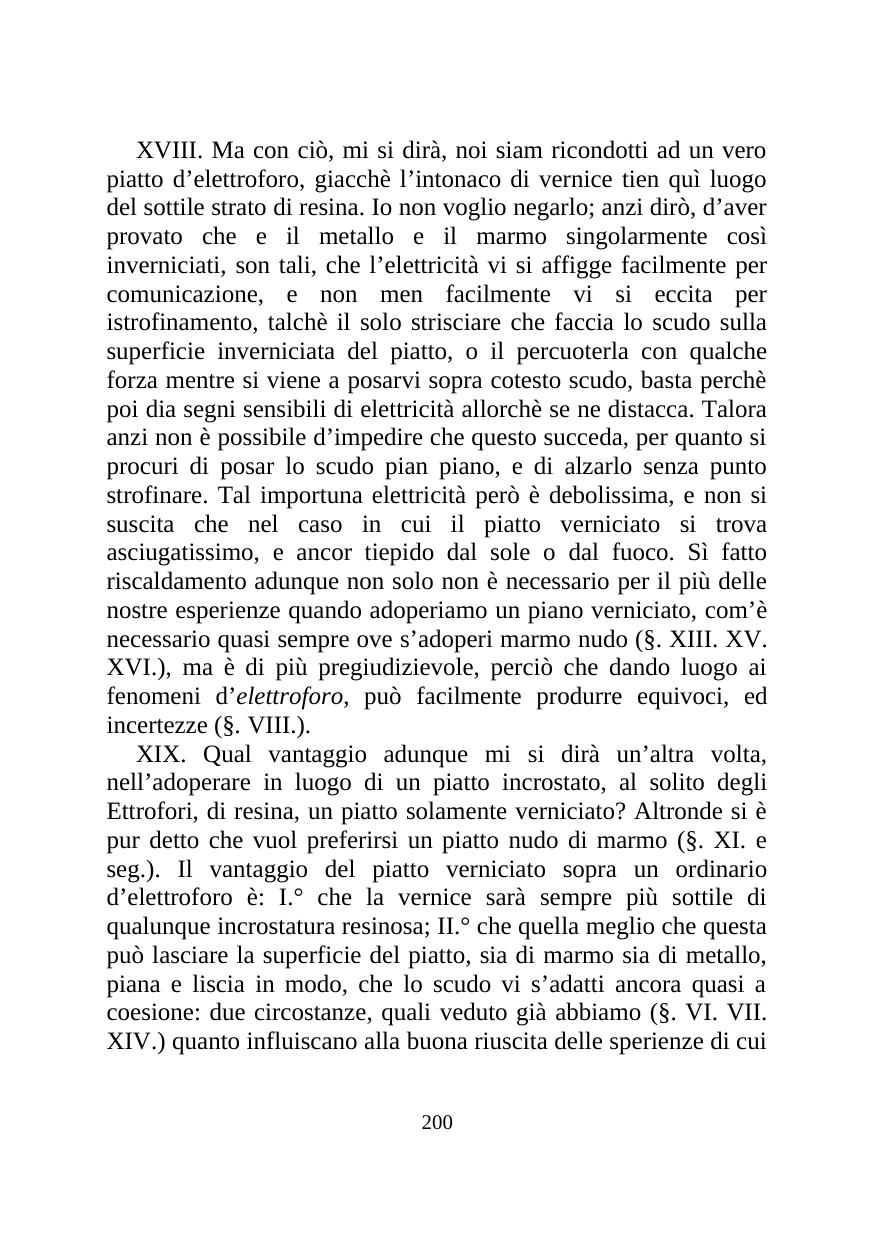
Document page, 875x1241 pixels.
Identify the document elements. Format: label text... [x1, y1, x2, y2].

text XIX. Qual vantaggio adunque mi si dirà un’altra volta, nell’adoperare in luogo di un piatto incrostato, al solito degli Ettrofori, di resina, un piatto solamente verniciato? Altronde si è pur detto che vuol preferirsi un piatto nudo di marmo (§. XI. e seg.). Il vantaggio del piatto verniciato sopra un ordinario d’elettroforo è: I.° che la vernice sarà sempre più sottile di qualunque incrostatura resinosa; II.° che quella meglio che questa può lasciare la superficie del piatto, sia di marmo sia di metallo, piana e liscia in modo, che lo scudo vi s’adatti ancora quasi a coesione: due circostanze, quali veduto già abbiamo (§. VI. VII. XIV.) quanto influiscano alla buona riuscita delle sperienze di cui [106, 739, 768, 1055]
text XVIII. Ma con ciò, mi si dirà, noi siam ricondotti ad un vero piatto d’elettroforo, giacchè l’intonaco di vernice tien quì luogo del sottile strato di resina. Io non voglio negarlo; anzi dirò, d’aver provato che e il metallo e il marmo singolarmente così inverniciati, son tali, che l’elettricità vi si affigge facilmente per comunicazione, e non men facilmente vi si eccita per istrofinamento, talchè il solo strisciare che faccia lo scudo sulla superficie inverniciata del piatto, o il percuoterla con qualche forza mentre si viene a posarvi sopra cotesto scudo, basta perchè poi dia segni sensibili di elettricità allorchè se ne distacca. Talora anzi non è possibile d’impedire che questo succeda, per quanto si procuri di posar lo scudo pian piano, e di alzarlo senza punto strofinare. Tal importuna elettricità però è debolissima, e non si suscita che nel caso in cui il piatto verniciato si trova asciugatissimo, e ancor tiepido dal sole o dal fuoco. Sì fatto riscaldamento adunque non solo non è necessario per il più delle nostre esperienze quando adoperiamo un piano verniciato, com’è necessario quasi sempre ove s’adoperi marmo nudo (§. XIII. XV. XVI.), ma è di più pregiudizievole, perciò che dando luogo ai fenomeni d’elettroforo, può facilmente produrre equivoci, ed incertezze (§. VIII.). [106, 135, 768, 739]
